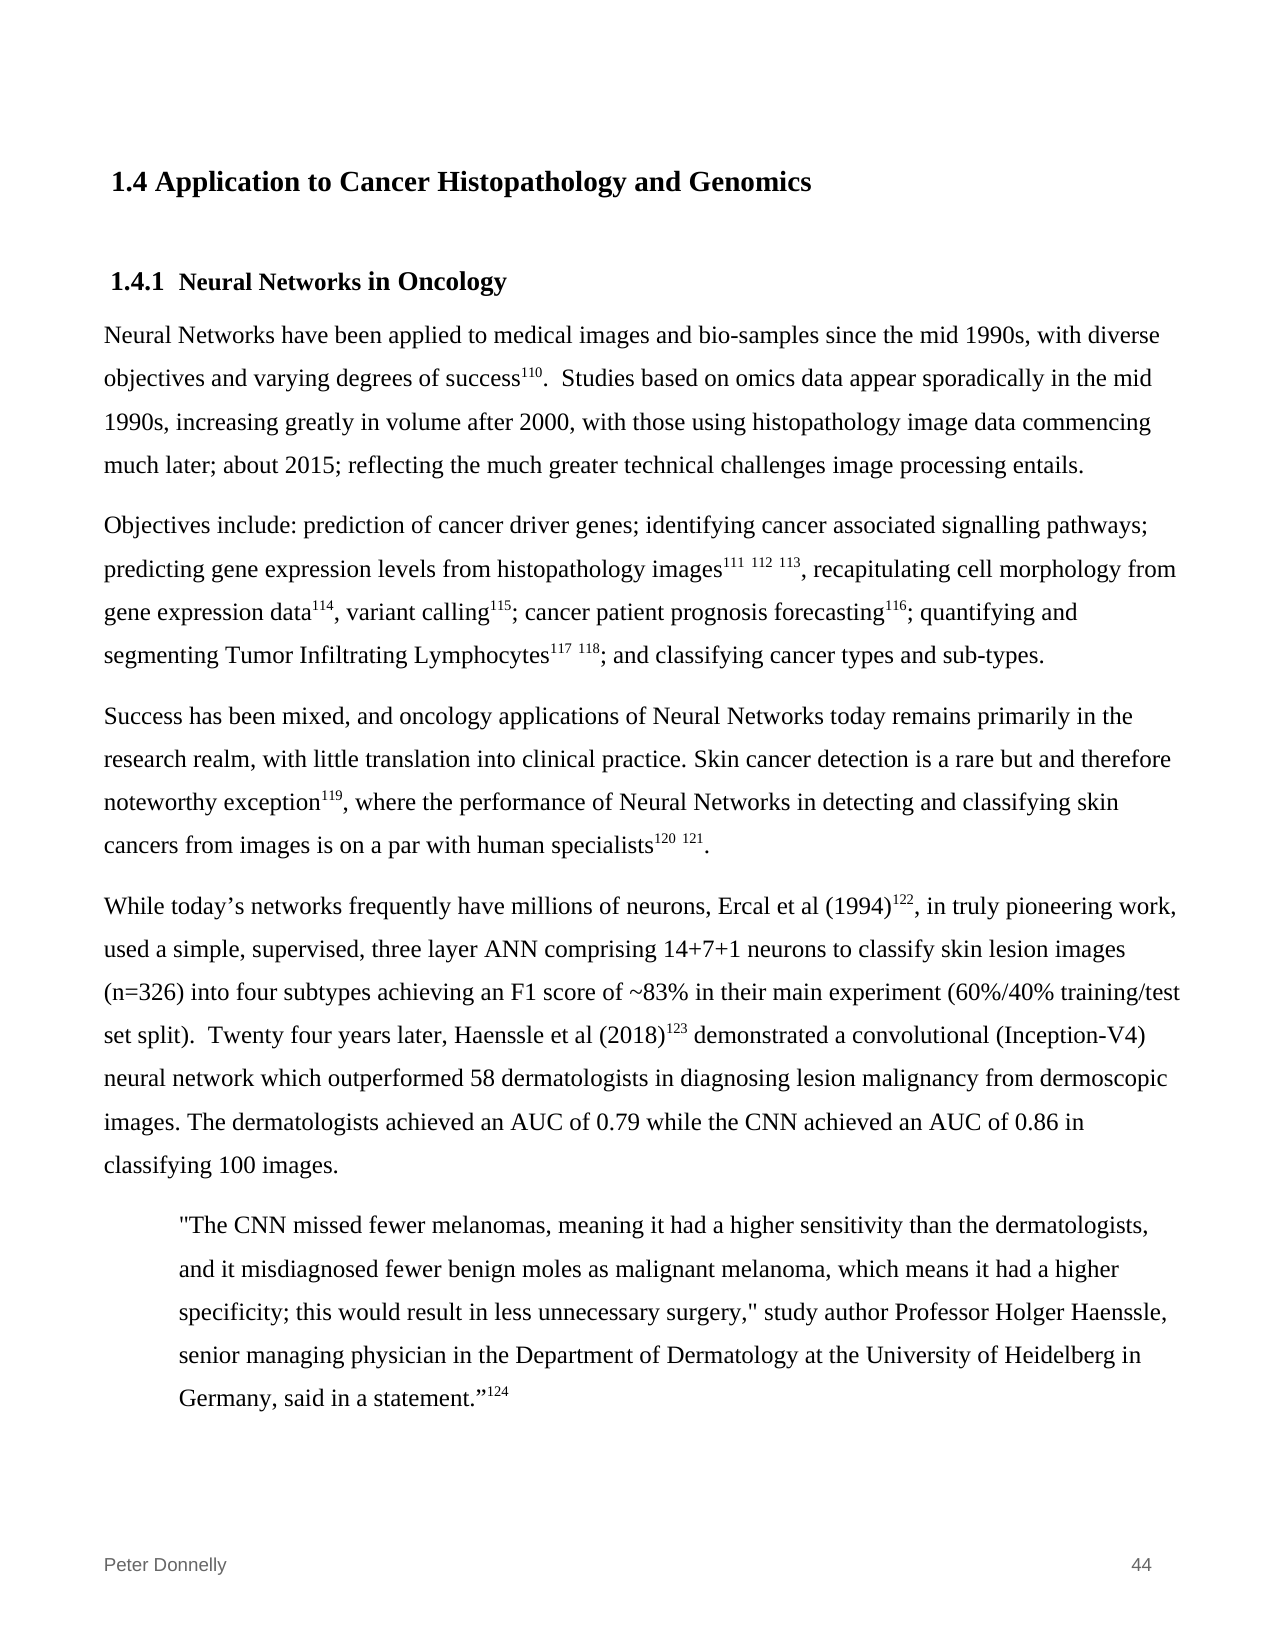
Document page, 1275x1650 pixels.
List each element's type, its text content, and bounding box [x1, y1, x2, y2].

text Neural Networks have been applied to medical images and bio-samples since the mid 1990s, with diverse objectives and varying degrees of success. Studies based on omics data appear sporadically in the mid 1990s, increasing greatly in volume after 2000, with those using histopathology image data commencing much later; about 2015; reflecting the much greater technical challenges image processing entails. [103, 320, 1181, 478]
text Success has been mixed, and oncology applications of Neural Networks today remains primarily in the research realm, with little translation into clinical practice. Skin cancer detection is a rare but and therefore noteworthy exception, where the performance of Neural Networks in detecting and classifying skin cancers from images is on a par with human specialists . [103, 701, 1181, 859]
subtitle Application to Cancer Histopathology and Genomics [103, 164, 1181, 198]
text Objectives include: prediction of cancer driver genes; identifying cancer associated signalling pathways; predicting gene expression levels from histopathology images , recapitulating cell morphology from gene expression data, variant calling; cancer patient prognosis forecasting; quantifying and segmenting Tumor Infiltrating Lymphocytes ; and classifying cancer types and sub-types. [103, 511, 1181, 669]
subtitle Neural Networks in Oncology [103, 266, 1181, 297]
text "The CNN missed fewer melanomas, meaning it had a higher sensitivity than the dermatologists, and it misdiagnosed fewer benign moles as malignant melanoma, which means it had a higher specificity; this would result in less unnecessary surgery," study author Professor Holger Haenssle, senior managing physician in the Department of Dermatology at the University of Heidelberg in Germany, said in a statement.” [178, 1211, 1181, 1412]
text While today’s networks frequently have millions of neurons, Ercal et al (1994), in truly pioneering work, used a simple, supervised, three layer ANN comprising 14+7+1 neurons to classify skin lesion images (n=326) into four subtypes achieving an F1 score of ~83% in their main experiment (60%/40% training/test set split). Twenty four years later, Haenssle et al (2018) demonstrated a convolutional (Inception-V4) neural network which outperformed 58 dermatologists in diagnosing lesion malignancy from dermoscopic images. The dermatologists achieved an AUC of 0.79 while the CNN achieved an AUC of 0.86 in classifying 100 images. [103, 891, 1181, 1178]
